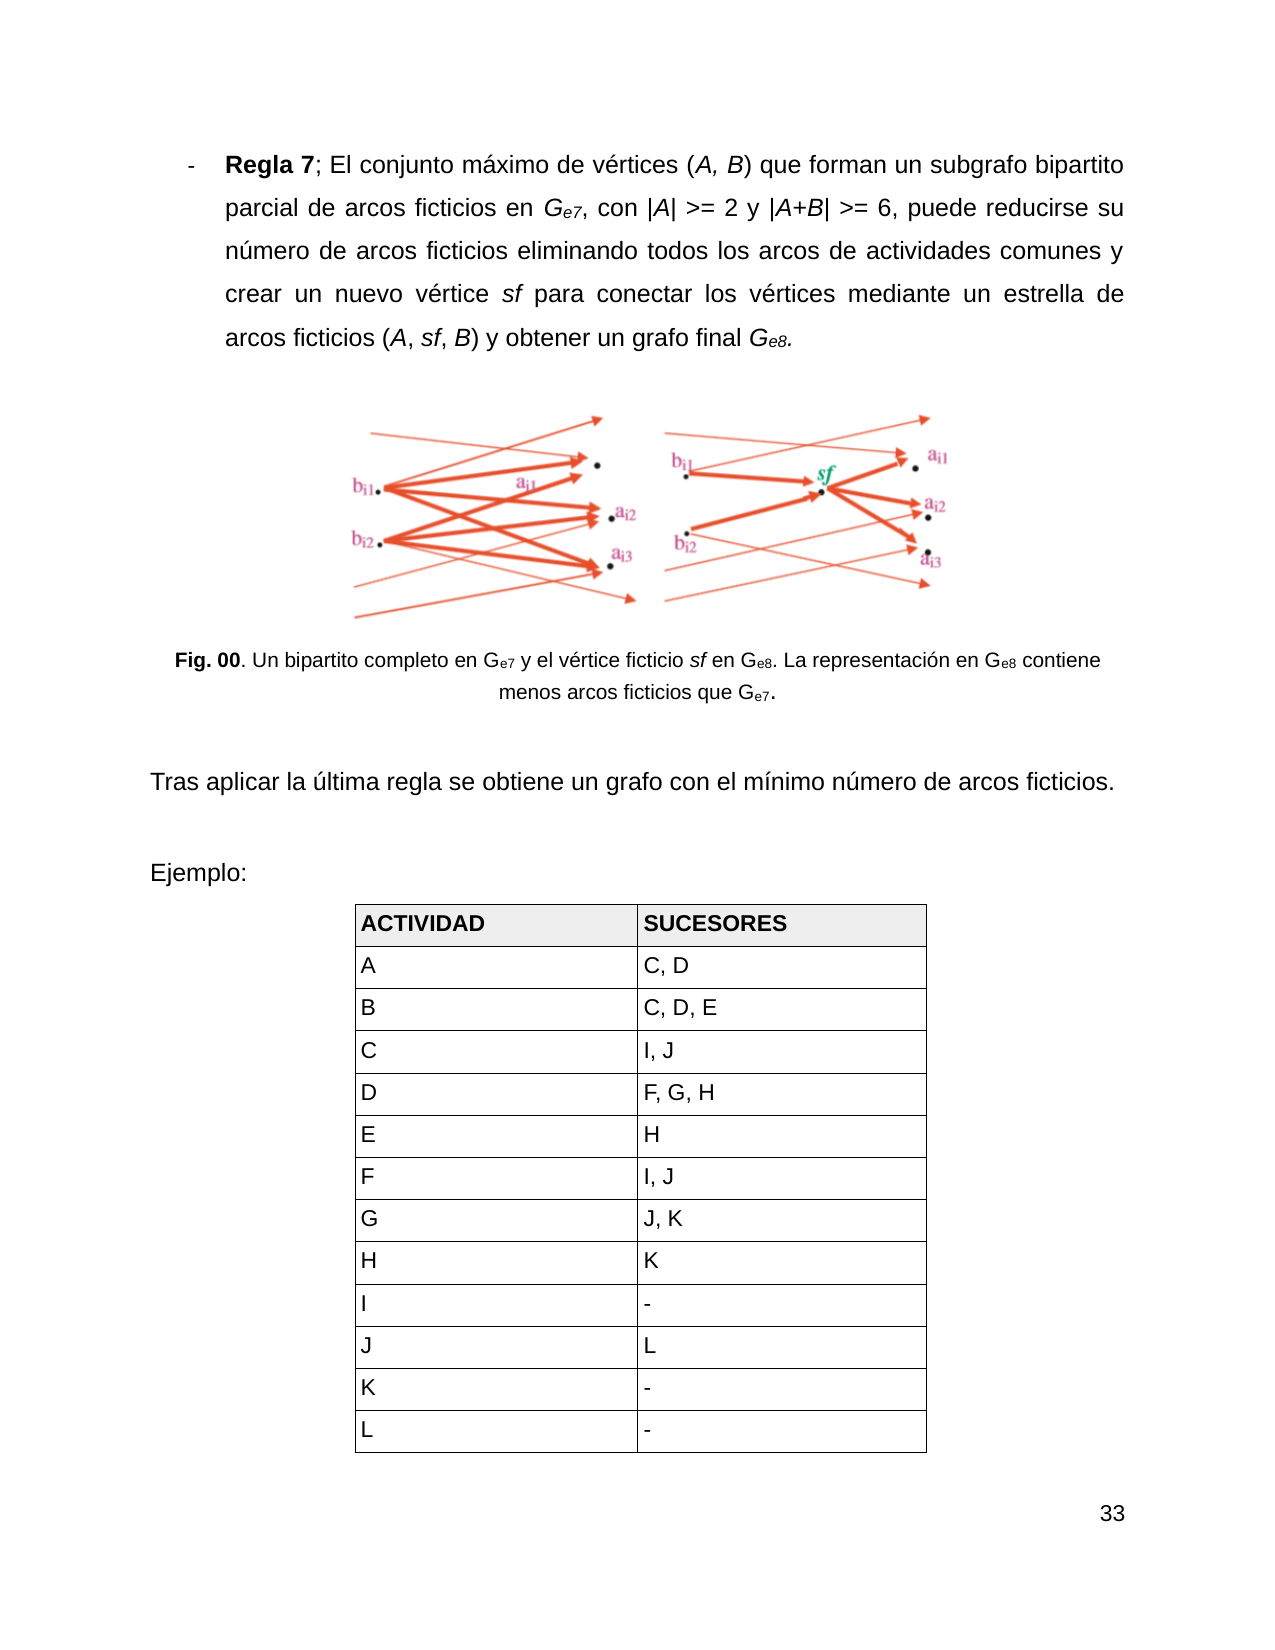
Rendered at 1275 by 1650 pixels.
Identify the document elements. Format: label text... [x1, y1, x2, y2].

table_cell I, J [638, 1158, 926, 1199]
table_cell J [356, 1327, 637, 1368]
table_cell H [638, 1116, 926, 1157]
text Fig. 00. Un bipartito completo en Ge7 y el vértice ficticio sf en Ge8. La representación en Ge8 contiene menos arcos ficticios que Ge7. [150, 648, 1125, 705]
table_cell F, G, H [638, 1074, 926, 1115]
table_cell B [356, 989, 637, 1030]
table_cell K [638, 1242, 926, 1283]
table_cell L [638, 1327, 926, 1368]
table_cell H [356, 1242, 637, 1283]
table_cell - [638, 1285, 926, 1326]
table_cell E [356, 1116, 637, 1157]
table_cell - [638, 1369, 926, 1410]
table_cell I [356, 1285, 637, 1326]
table_cell C, D [638, 947, 926, 988]
table_cell A [356, 947, 637, 988]
table_cell F [356, 1158, 637, 1199]
table_cell C [356, 1031, 637, 1072]
table_cell L [356, 1411, 637, 1452]
table_cell J, K [638, 1200, 926, 1241]
table_cell C, D, E [638, 989, 926, 1030]
table_header ACTIVIDAD [356, 905, 637, 946]
text Ejemplo: [150, 858, 1125, 887]
table_cell K [356, 1369, 637, 1410]
text Tras aplicar la última regla se obtiene un grafo con el mínimo número de arcos ficticios. [150, 767, 1125, 796]
table_header SUCESORES [638, 905, 926, 946]
table_cell - [638, 1411, 926, 1452]
table_cell I, J [638, 1031, 926, 1072]
list Regla 7; El conjunto máximo de vértices (A, B) que forman un subgrafo bipartito parcial de arcos ficticios en Ge7, con |A| >= 2 y |A+B| >= 6, puede reducirse su número de arcos ficticios eliminando todos los arcos de actividades comunes y crear un nuevo vértice sf para conectar los vértices mediante un estrella de arcos ficticios (A, sf, B) y obtener un grafo final Ge8. [187, 150, 1125, 351]
table_cell D [356, 1074, 637, 1115]
table_cell G [356, 1200, 637, 1241]
